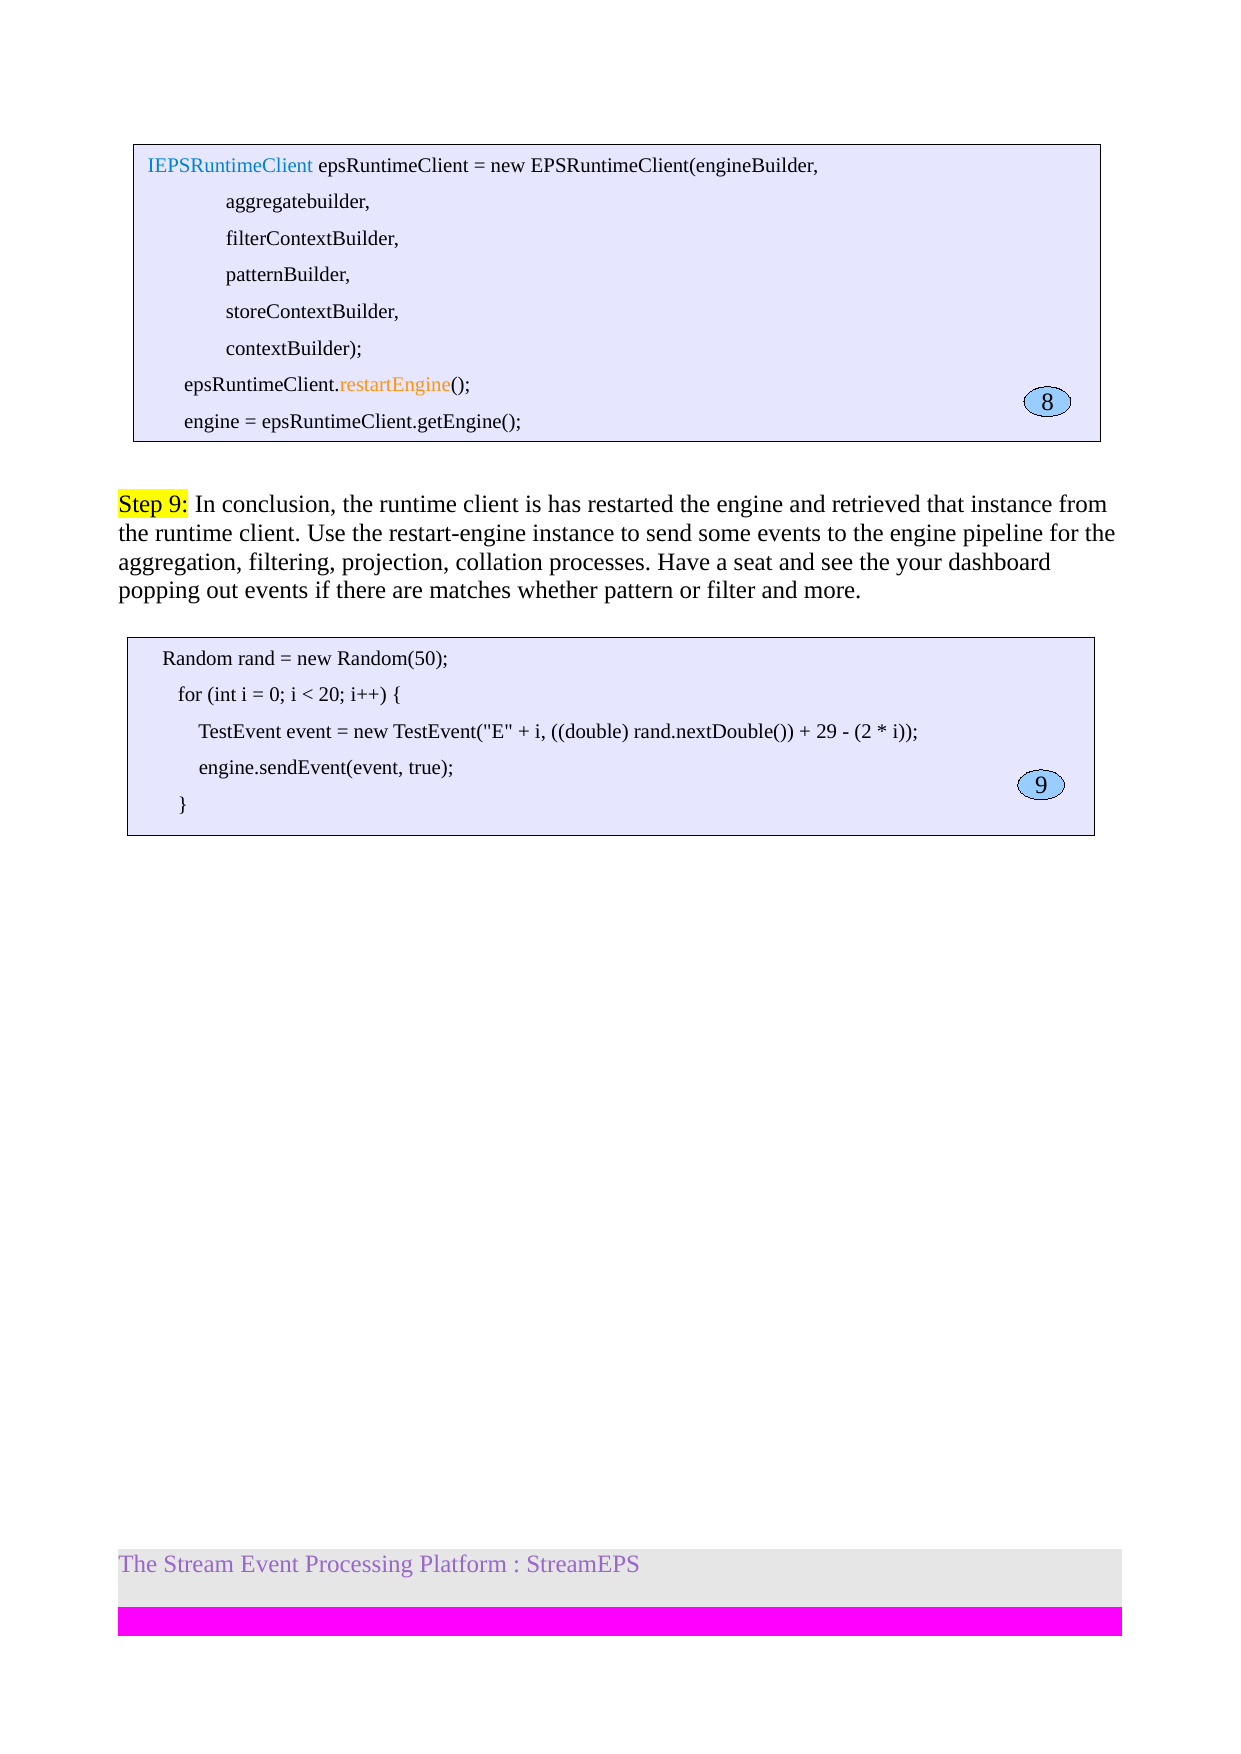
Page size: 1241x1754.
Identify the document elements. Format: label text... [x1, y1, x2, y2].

text storeContextBuilder, [142, 299, 1092, 323]
text engine = epsRuntimeClient.getEngine(); [142, 409, 1092, 433]
text } [136, 792, 1085, 816]
text epsRuntimeClient.restartEngine(); [142, 372, 1092, 396]
text filterContextBuilder, [142, 226, 1092, 250]
text Random rand = new Random(50); [136, 646, 1085, 669]
text contextBuilder); [142, 336, 1092, 359]
text aggregatebuilder, [142, 189, 1092, 213]
text patternBuilder, [142, 262, 1092, 286]
text engine.sendEvent(event, true); [136, 755, 1085, 779]
text Step 9: In conclusion, the runtime client is has restarted the engine and retrieved that instance from the runtime client. Use the restart-engine instance to send some events to the engine pipeline for the aggregation, filtering, projection, collation processes. Have a seat and see the your dashboard popping out events if there are matches whether pattern or filter and more. [118, 489, 1122, 604]
text TestEvent event = new TestEvent("E" + i, ((double) rand.nextDouble()) + 29 - (2 * i)); [136, 719, 1085, 743]
text IEPSRuntimeClient epsRuntimeClient = new EPSRuntimeClient(engineBuilder, [142, 153, 1092, 177]
text for (int i = 0; i < 20; i++) { [136, 682, 1085, 706]
